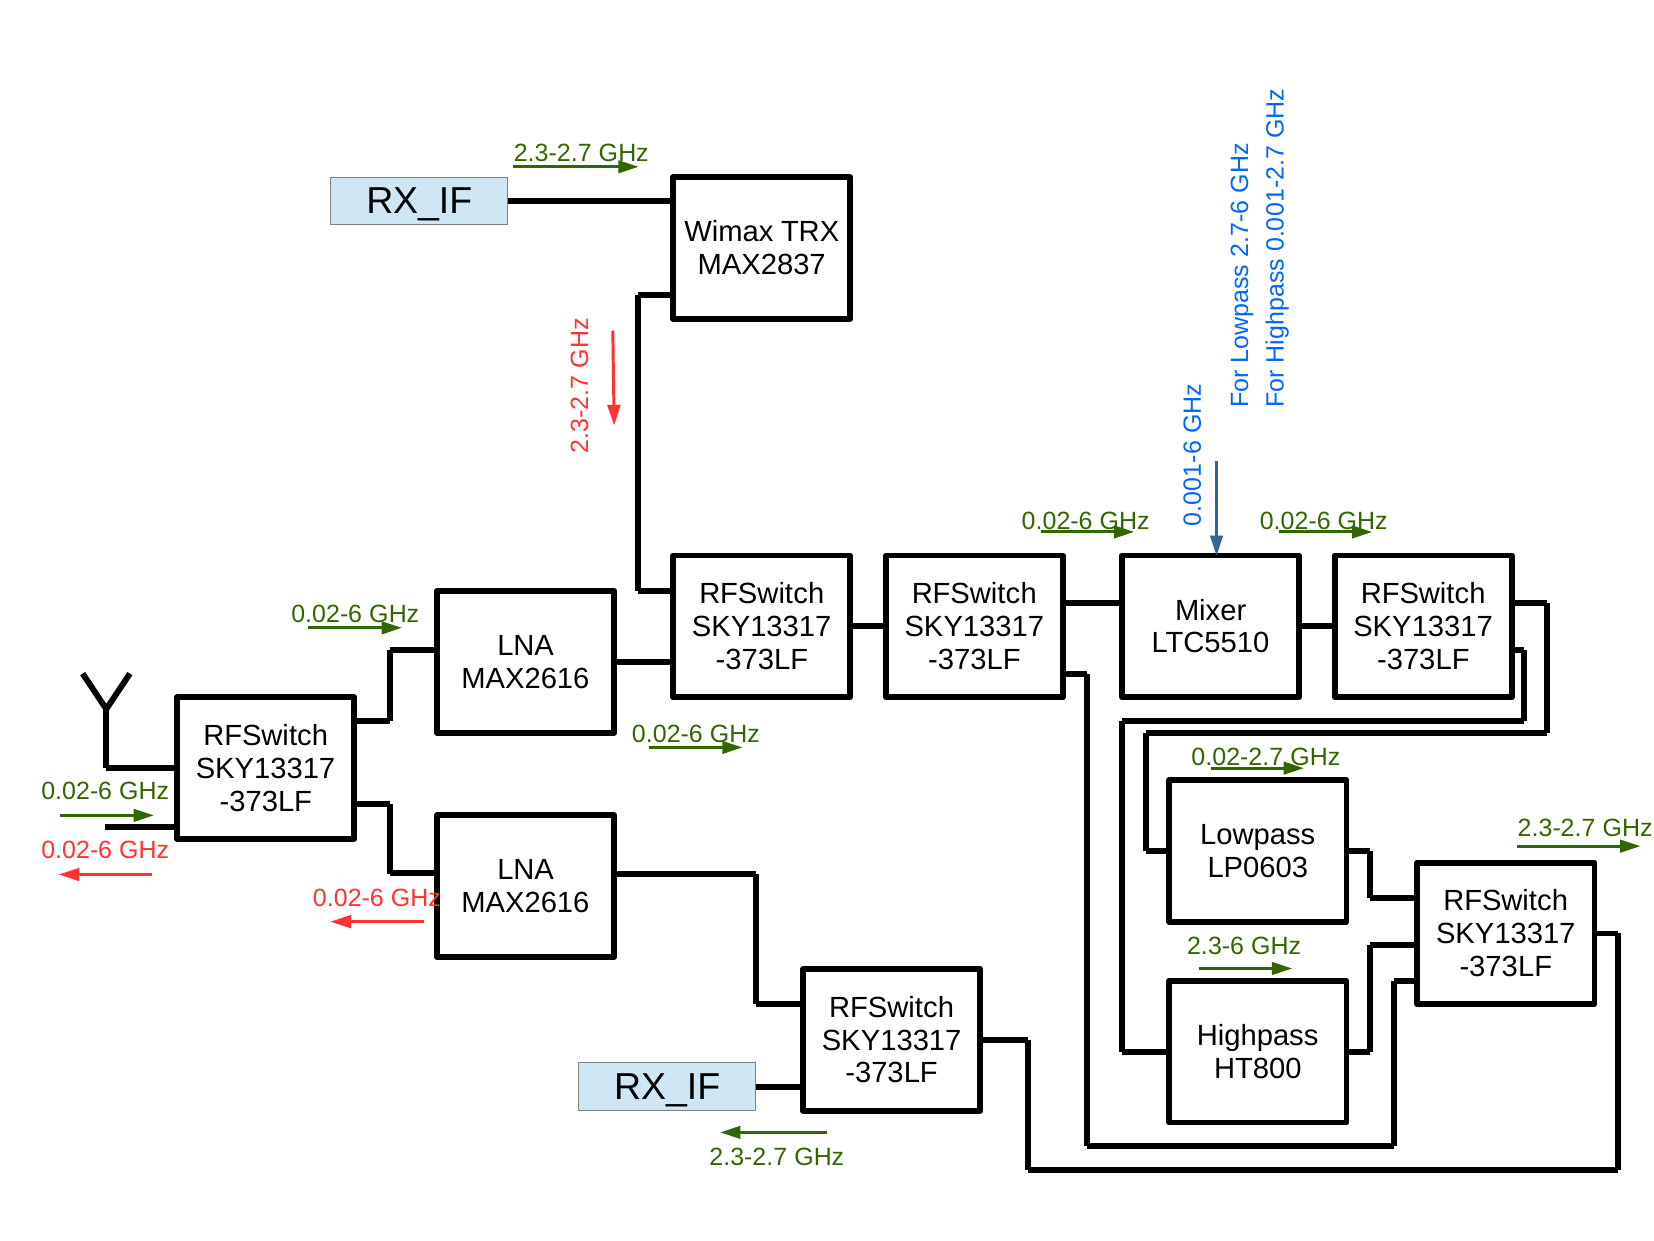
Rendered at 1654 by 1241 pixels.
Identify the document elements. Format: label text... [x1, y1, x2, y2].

text_box 0.02-6 GHz [614, 709, 778, 758]
text_box RFSwitch SKY13317 -373LF [1334, 555, 1512, 698]
text_box 2.3-2.7 GHz [496, 128, 667, 178]
text_box RX_IF [330, 177, 508, 225]
text_box 0.02-6 GHz [273, 589, 438, 639]
text_box For Highpass 0.001-2.7 GHz [1250, 71, 1300, 426]
text_box LNA MAX2616 [437, 590, 615, 733]
text_box 0.02-6 GHz [23, 825, 189, 875]
text_box Highpass HT800 [1169, 980, 1347, 1123]
text_box 0.001-6 GHz [1167, 366, 1217, 544]
text_box 0.02-2.7 GHz [1173, 732, 1359, 782]
text_box 0.02-6 GHz [23, 766, 188, 816]
text_box RX_IF [578, 1062, 756, 1111]
text_box RFSwitch SKY13317 -373LF [673, 555, 851, 698]
text_box Lowpass LP0603 [1169, 779, 1347, 922]
text_box 0.02-6 GHz [295, 872, 461, 922]
text_box 0.02-6 GHz [1241, 496, 1406, 546]
text_box RFSwitch SKY13317 -373LF [1417, 862, 1595, 1005]
text_box RFSwitch SKY13317 -373LF [803, 968, 981, 1111]
text_box LNA MAX2616 [437, 815, 615, 958]
text_box 2.3-6 GHz [1169, 921, 1333, 971]
text_box 0.02-6 GHz [1003, 496, 1168, 546]
text_box 2.3-2.7 GHz [555, 271, 604, 472]
text_box 2.3-2.7 GHz [1500, 803, 1654, 852]
text_box RFSwitch SKY13317 -373LF [177, 697, 355, 839]
text_box 2.3-2.7 GHz [691, 1132, 863, 1182]
text_box For Lowpass 2.7-6 GHz [1215, 125, 1250, 426]
text_box Mixer LTC5510 [1122, 555, 1300, 698]
text_box RFSwitch SKY13317 -373LF [885, 555, 1063, 698]
text_box Wimax TRX MAX2837 [673, 177, 851, 319]
